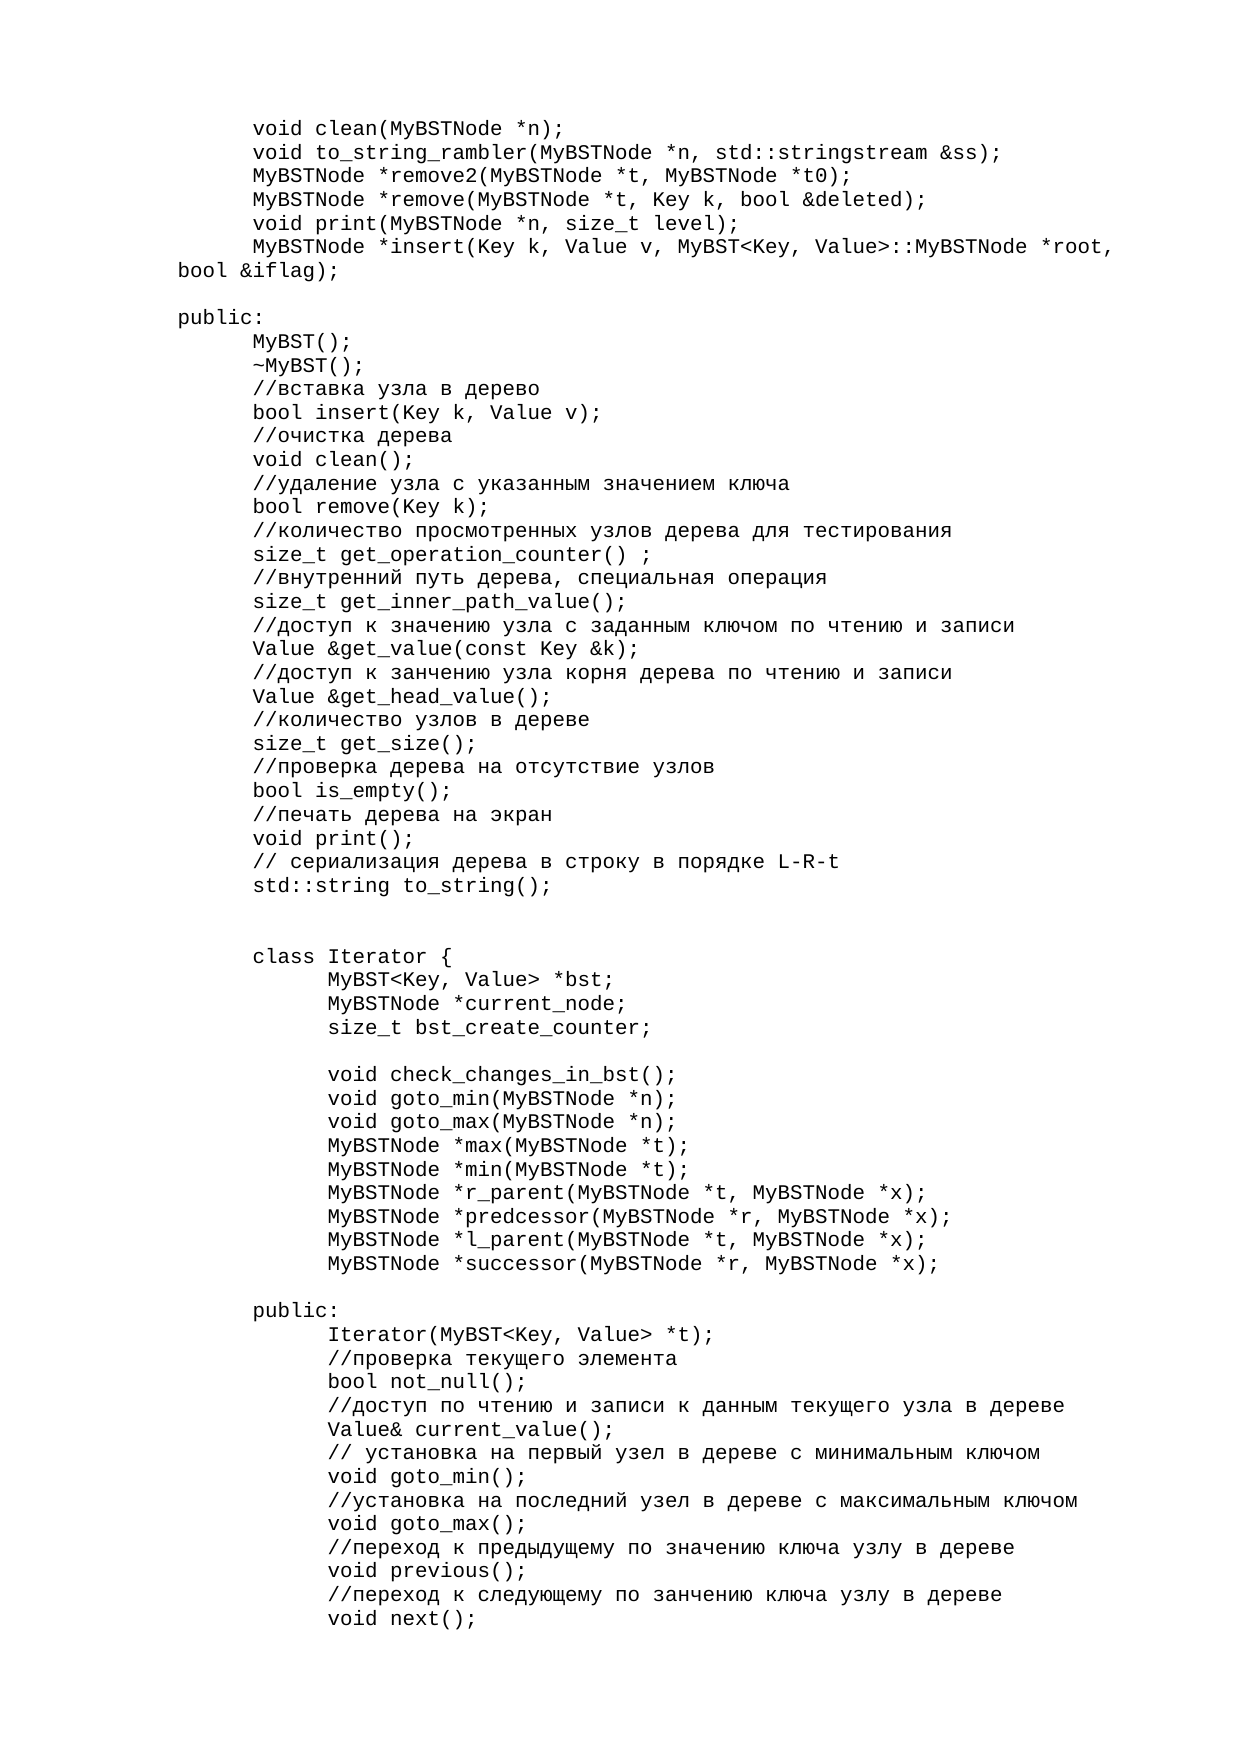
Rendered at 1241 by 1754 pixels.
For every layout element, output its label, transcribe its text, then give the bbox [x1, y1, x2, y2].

text bool is_empty(); [177, 780, 1152, 804]
text //установка на последний узел в дереве с максимальным ключом [177, 1489, 1152, 1513]
text //доступ по чтению и записи к данным текущего узла в дереве [177, 1395, 1152, 1419]
text MyBST(); [177, 331, 1152, 354]
text Iterator(MyBST<Key, Value> *t); [177, 1324, 1152, 1348]
text void next(); [177, 1608, 1152, 1631]
text //количество просмотренных узлов дерева для тестирования [177, 520, 1152, 544]
text MyBSTNode *l_parent(MyBSTNode *t, MyBSTNode *x); [177, 1229, 1152, 1253]
text public: [177, 307, 1152, 331]
text // сериализация дерева в строку в порядке L-R-t [177, 851, 1152, 875]
text MyBSTNode *max(MyBSTNode *t); [177, 1135, 1152, 1158]
text MyBSTNode *predcessor(MyBSTNode *r, MyBSTNode *x); [177, 1206, 1152, 1229]
text void print(); [177, 827, 1152, 851]
text MyBSTNode *current_node; [177, 993, 1152, 1017]
text Value &get_value(const Key &k); [177, 638, 1152, 662]
text void to_string_rambler(MyBSTNode *n, std::stringstream &ss); [177, 142, 1152, 165]
text bool remove(Key k); [177, 496, 1152, 520]
text bool insert(Key k, Value v); [177, 402, 1152, 426]
text //вставка узла в дерево [177, 378, 1152, 402]
text void previous(); [177, 1561, 1152, 1584]
text //печать дерева на экран [177, 804, 1152, 827]
text ~MyBST(); [177, 354, 1152, 378]
text //очистка дерева [177, 426, 1152, 449]
text MyBSTNode *min(MyBSTNode *t); [177, 1158, 1152, 1182]
text class Iterator { [177, 946, 1152, 969]
text void clean(); [177, 449, 1152, 473]
text void goto_min(MyBSTNode *n); [177, 1088, 1152, 1111]
text MyBSTNode *successor(MyBSTNode *r, MyBSTNode *x); [177, 1253, 1152, 1277]
text size_t bst_create_counter; [177, 1017, 1152, 1040]
text void clean(MyBSTNode *n); [177, 118, 1152, 142]
text Value &get_head_value(); [177, 686, 1152, 709]
text public: [177, 1300, 1152, 1324]
text void print(MyBSTNode *n, size_t level); [177, 213, 1152, 236]
text //доступ к значению узла с заданным ключом по чтению и записи [177, 615, 1152, 638]
text MyBSTNode *insert(Key k, Value v, MyBST<Key, Value>::MyBSTNode *root, bool &iflag); [177, 236, 1152, 284]
text //количество узлов в дереве [177, 709, 1152, 733]
text MyBSTNode *remove(MyBSTNode *t, Key k, bool &deleted); [177, 189, 1152, 213]
text void goto_max(MyBSTNode *n); [177, 1111, 1152, 1135]
text void goto_max(); [177, 1513, 1152, 1537]
text MyBSTNode *r_parent(MyBSTNode *t, MyBSTNode *x); [177, 1182, 1152, 1206]
text size_t get_size(); [177, 733, 1152, 757]
text //проверка текущего элемента [177, 1348, 1152, 1371]
text bool not_null(); [177, 1371, 1152, 1395]
text MyBSTNode *remove2(MyBSTNode *t, MyBSTNode *t0); [177, 165, 1152, 189]
text //внутренний путь дерева, специальная операция [177, 567, 1152, 591]
text //проверка дерева на отсутствие узлов [177, 757, 1152, 780]
text //доступ к занчению узла корня дерева по чтению и записи [177, 662, 1152, 686]
text Value& current_value(); [177, 1419, 1152, 1442]
text // установка на первый узел в дереве с минимальным ключом [177, 1442, 1152, 1466]
text //удаление узла с указанным значением ключа [177, 473, 1152, 496]
text MyBST<Key, Value> *bst; [177, 969, 1152, 993]
text //переход к следующему по занчению ключа узлу в дереве [177, 1584, 1152, 1608]
text std::string to_string(); [177, 875, 1152, 898]
text void goto_min(); [177, 1466, 1152, 1489]
text size_t get_inner_path_value(); [177, 591, 1152, 615]
text void check_changes_in_bst(); [177, 1064, 1152, 1088]
text //переход к предыдущему по значению ключа узлу в дереве [177, 1537, 1152, 1561]
text size_t get_operation_counter() ; [177, 544, 1152, 567]
